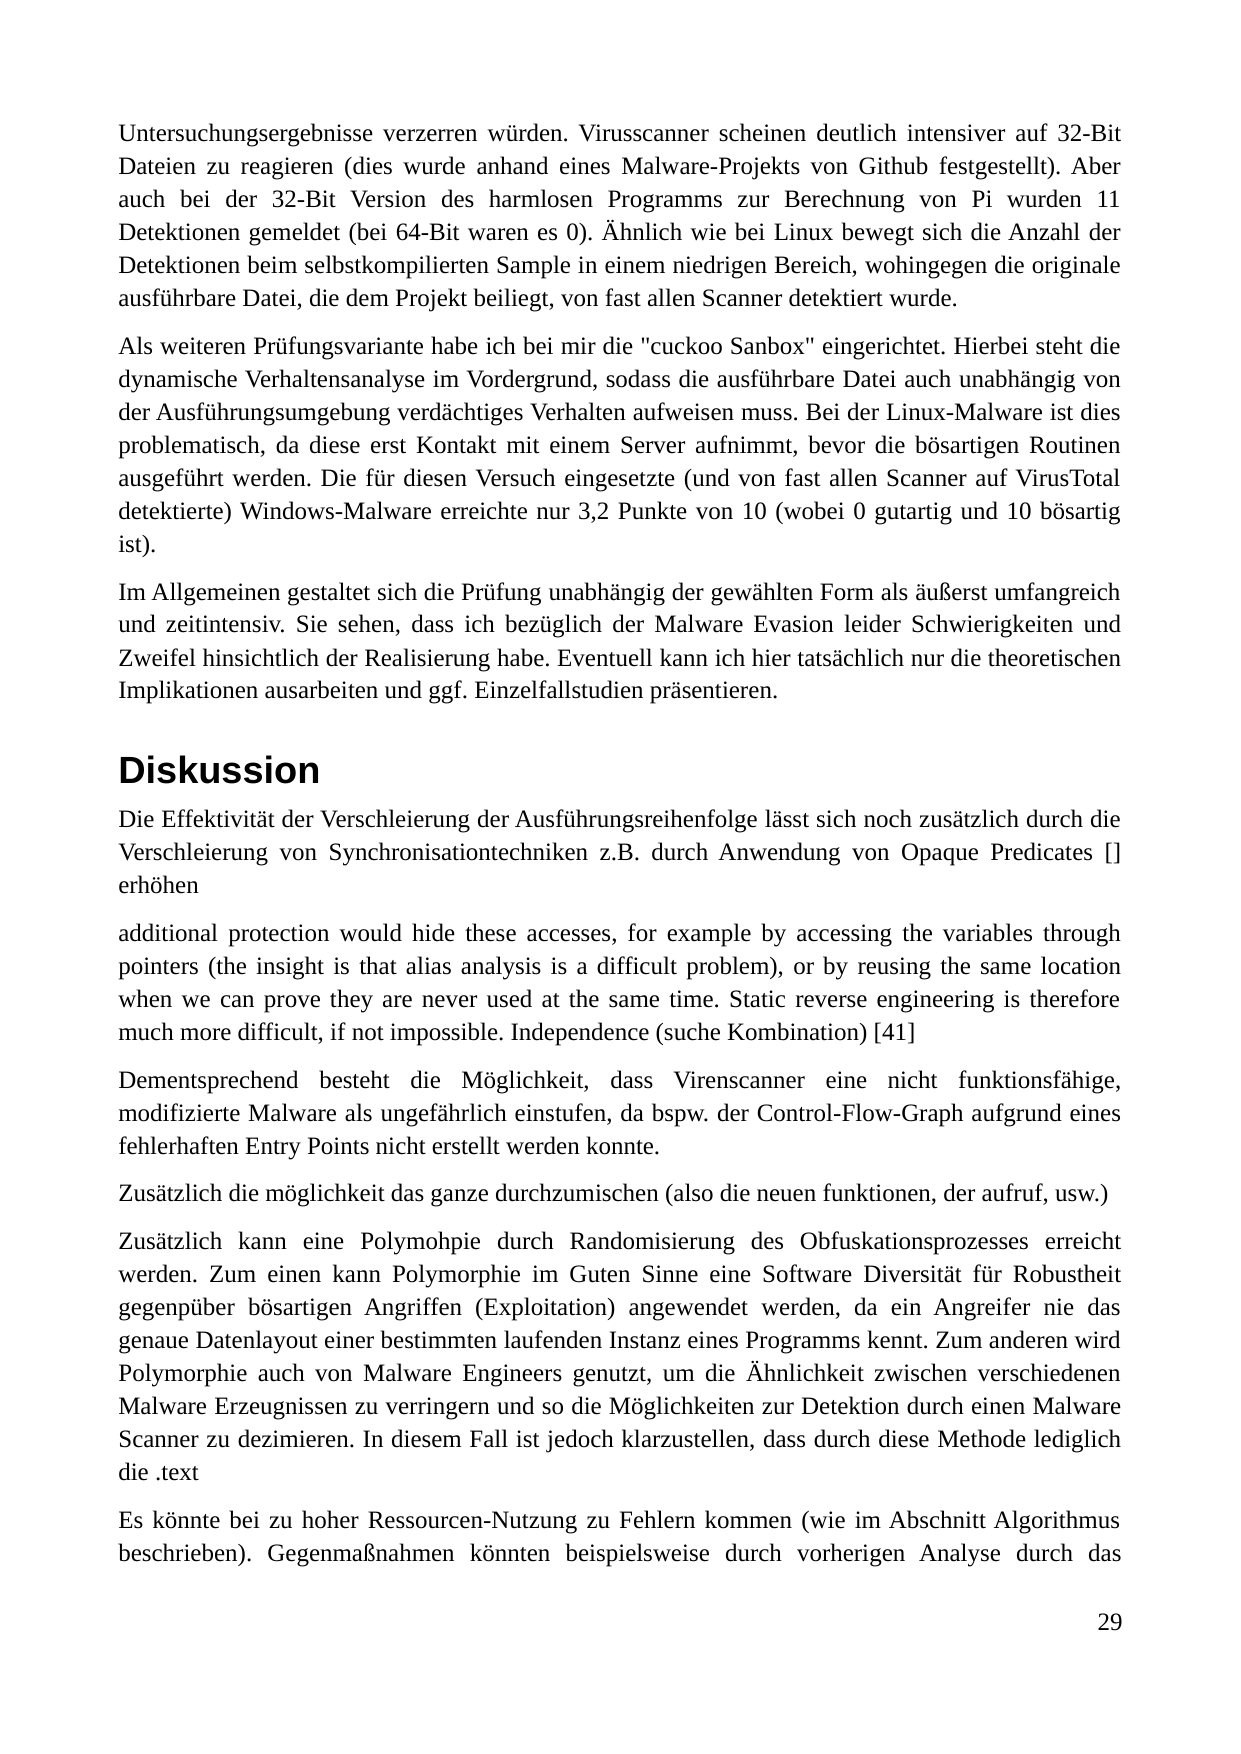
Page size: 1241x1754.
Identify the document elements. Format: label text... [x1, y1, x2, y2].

text Es könnte bei zu hoher Ressourcen-Nutzung zu Fehlern kommen (wie im Abschnitt Algorithmus beschrieben). Gegenmaßnahmen könnten beispielsweise durch vorherigen Analyse durch das [118, 1505, 1122, 1566]
text Dementsprechend besteht die Möglichkeit, dass Virenscanner eine nicht funktionsfähige, modifizierte Malware als ungefährlich einstufen, da bspw. der Control-Flow-Graph aufgrund eines fehlerhaften Entry Points nicht erstellt werden konnte. [118, 1065, 1122, 1159]
text Zusätzlich kann eine Polymohpie durch Randomisierung des Obfuskationsprozesses erreicht werden. Zum einen kann Polymorphie im Guten Sinne eine Software Diversität für Robustheit gegenpüber bösartigen Angriffen (Exploitation) angewendet werden, da ein Angreifer nie das genaue Datenlayout einer bestimmten laufenden Instanz eines Programms kennt. Zum anderen wird Polymorphie auch von Malware Engineers genutzt, um die Ähnlichkeit zwischen verschiedenen Malware Erzeugnissen zu verringern und so die Möglichkeiten zur Detektion durch einen Malware Scanner zu dezimieren. In diesem Fall ist jedoch klarzustellen, dass durch diese Methode lediglich die .text [118, 1226, 1122, 1486]
text Die Effektivität der Verschleierung der Ausführungsreihenfolge lässt sich noch zusätzlich durch die Verschleierung von Synchronisationtechniken z.B. durch Anwendung von Opaque Predicates [] erhöhen [118, 804, 1122, 899]
text Als weiteren Prüfungsvariante habe ich bei mir die "cuckoo Sanbox" eingerichtet. Hierbei steht die dynamische Verhaltensanalyse im Vordergrund, sodass die ausführbare Datei auch unabhängig von der Ausführungsumgebung verdächtiges Verhalten aufweisen muss. Bei der Linux-Malware ist dies problematisch, da diese erst Kontakt mit einem Server aufnimmt, bevor die bösartigen Routinen ausgeführt werden. Die für diesen Versuch eingesetzte (und von fast allen Scanner auf VirusTotal detektierte) Windows-Malware erreichte nur 3,2 Punkte von 10 (wobei 0 gutartig und 10 bösartig ist). [118, 331, 1122, 558]
text additional protection would hide these accesses, for example by accessing the variables through pointers (the insight is that alias analysis is a difficult problem), or by reusing the same location when we can prove they are never used at the same time. Static reverse engineering is therefore much more difficult, if not impossible. Independence (suche Kombination) [41] [118, 918, 1122, 1046]
text Im Allgemeinen gestaltet sich die Prüfung unabhängig der gewählten Form als äußerst umfangreich und zeitintensiv. Sie sehen, dass ich bezüglich der Malware Evasion leider Schwierigkeiten und Zweifel hinsichtlich der Realisierung habe. Eventuell kann ich hier tatsächlich nur die theoretischen Implikationen ausarbeiten und ggf. Einzelfallstudien präsentieren. [118, 577, 1122, 704]
text Zusätzlich die möglichkeit das ganze durchzumischen (also die neuen funktionen, der aufruf, usw.) [118, 1178, 1122, 1207]
subtitle Diskussion [118, 748, 1122, 792]
text Untersuchungsergebnisse verzerren würden. Virusscanner scheinen deutlich intensiver auf 32-Bit Dateien zu reagieren (dies wurde anhand eines Malware-Projekts von Github festgestellt). Aber auch bei der 32-Bit Version des harmlosen Programms zur Berechnung von Pi wurden 11 Detektionen gemeldet (bei 64-Bit waren es 0). Ähnlich wie bei Linux bewegt sich die Anzahl der Detektionen beim selbstkompilierten Sample in einem niedrigen Bereich, wohingegen die originale ausführbare Datei, die dem Projekt beiliegt, von fast allen Scanner detektiert wurde. [118, 118, 1122, 312]
